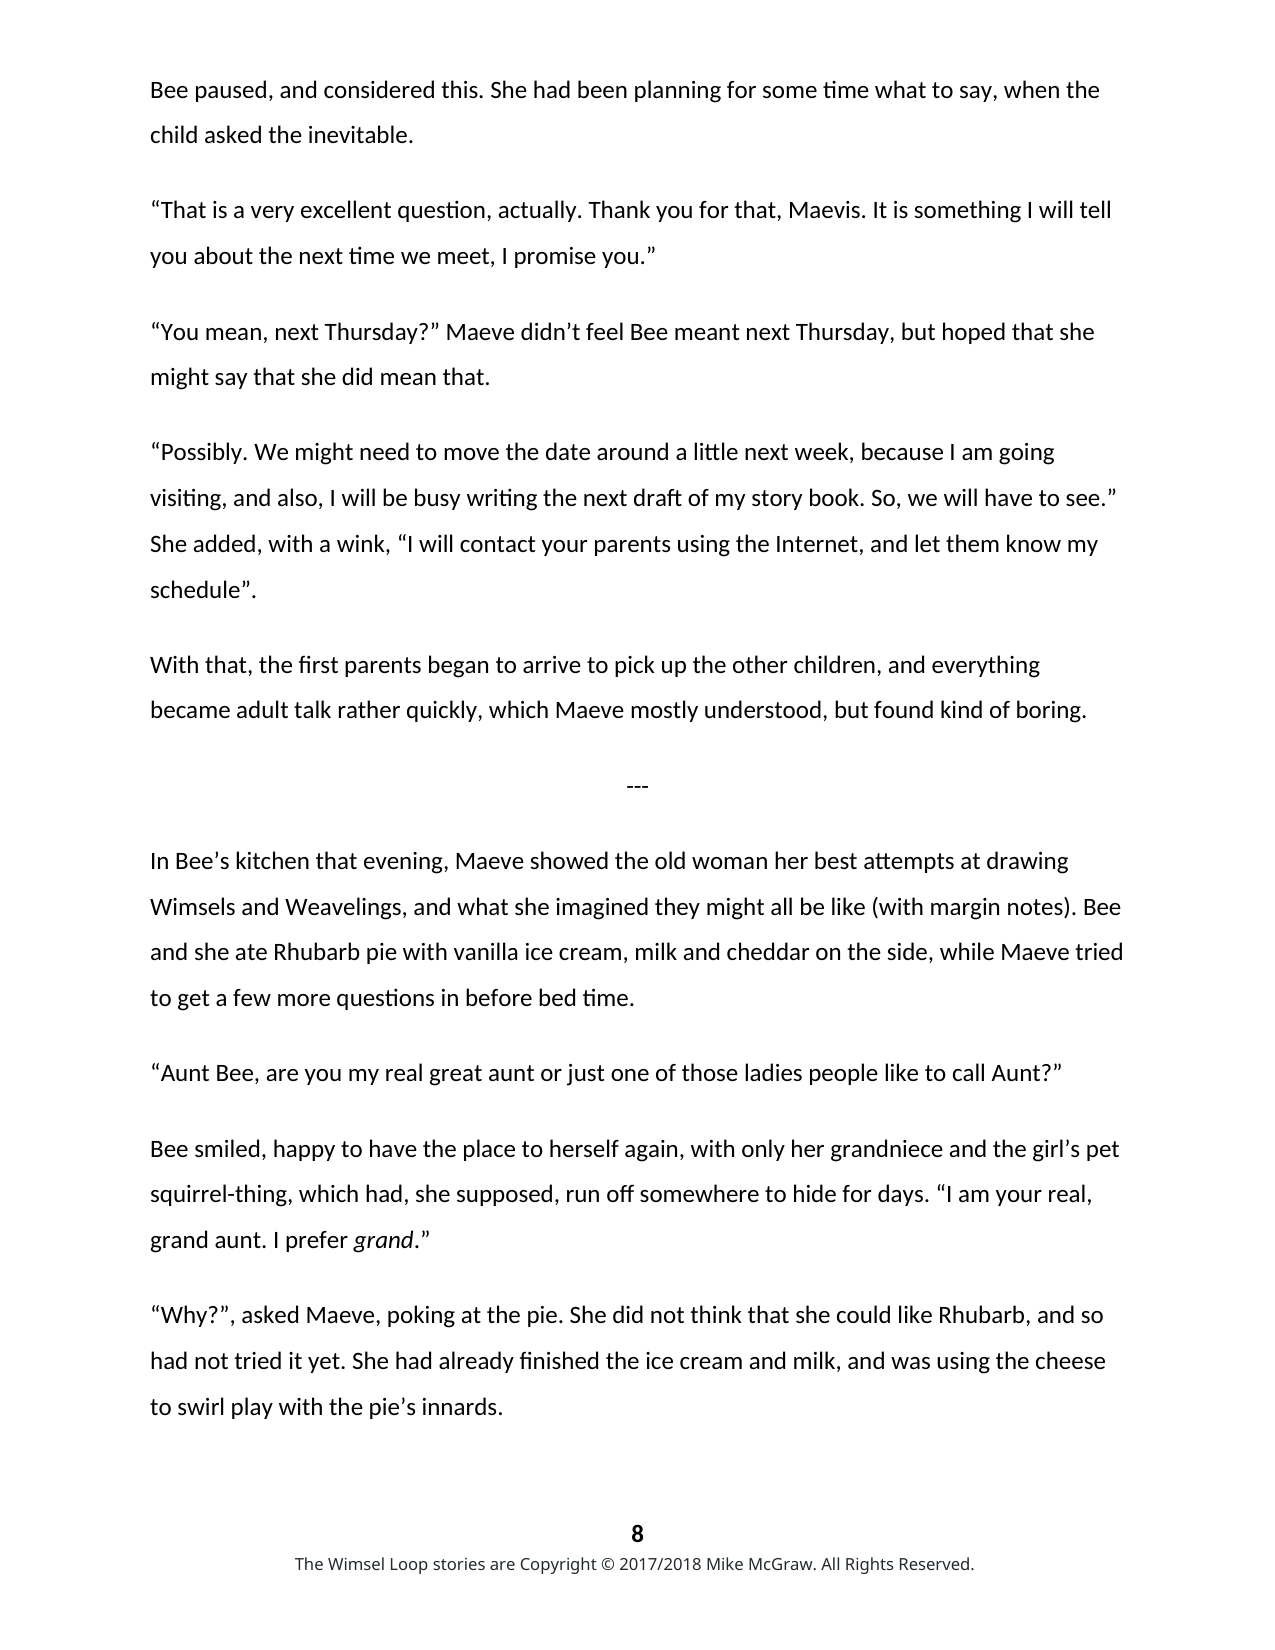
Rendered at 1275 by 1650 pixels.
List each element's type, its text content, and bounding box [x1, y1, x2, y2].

text Bee paused, and considered this. She had been planning for some time what to say, when the child asked the inevitable. [150, 74, 1125, 150]
text With that, the first parents began to arrive to pick up the other children, and everything became adult talk rather quickly, which Maeve mostly understood, but found kind of boring. [150, 649, 1125, 725]
text “Why?”, asked Maeve, poking at the pie. She did not think that she could like Rhubarb, and so had not tried it yet. She had already finished the ice cream and milk, and was using the cheese to swirl play with the pie’s innards. [150, 1299, 1125, 1421]
text “You mean, next Thursday?” Maeve didn’t feel Bee meant next Thursday, but hoped that she might say that she did mean that. [150, 316, 1125, 392]
text “Aunt Bee, are you my real great aunt or just one of those ladies people like to call Aunt?” [150, 1057, 1125, 1088]
text Bee smiled, happy to have the place to herself again, with only her grandniece and the girl’s pet squirrel-thing, which had, she supposed, run off somewhere to hide for days. “I am your real, grand aunt. I prefer grand.” [150, 1133, 1125, 1255]
text “Possibly. We might need to move the date around a little next week, because I am going visiting, and also, I will be busy writing the next draft of my story book. So, we will have to see.” She added, with a wink, “I will contact your parents using the Internet, and let them know my schedule”. [150, 437, 1125, 604]
text “That is a very excellent question, actually. Thank you for that, Maevis. It is something I will tell you about the next time we meet, I promise you.” [150, 195, 1125, 271]
text In Bee’s kitchen that evening, Maeve showed the old woman her best attempts at drawing Wimsels and Weavelings, and what she imagined they might all be like (with margin notes). Bee and she ate Rhubarb pie with vanilla ice cream, milk and cheddar on the side, while Maeve tried to get a few more questions in before bed time. [150, 845, 1125, 1013]
text --- [150, 770, 1125, 800]
